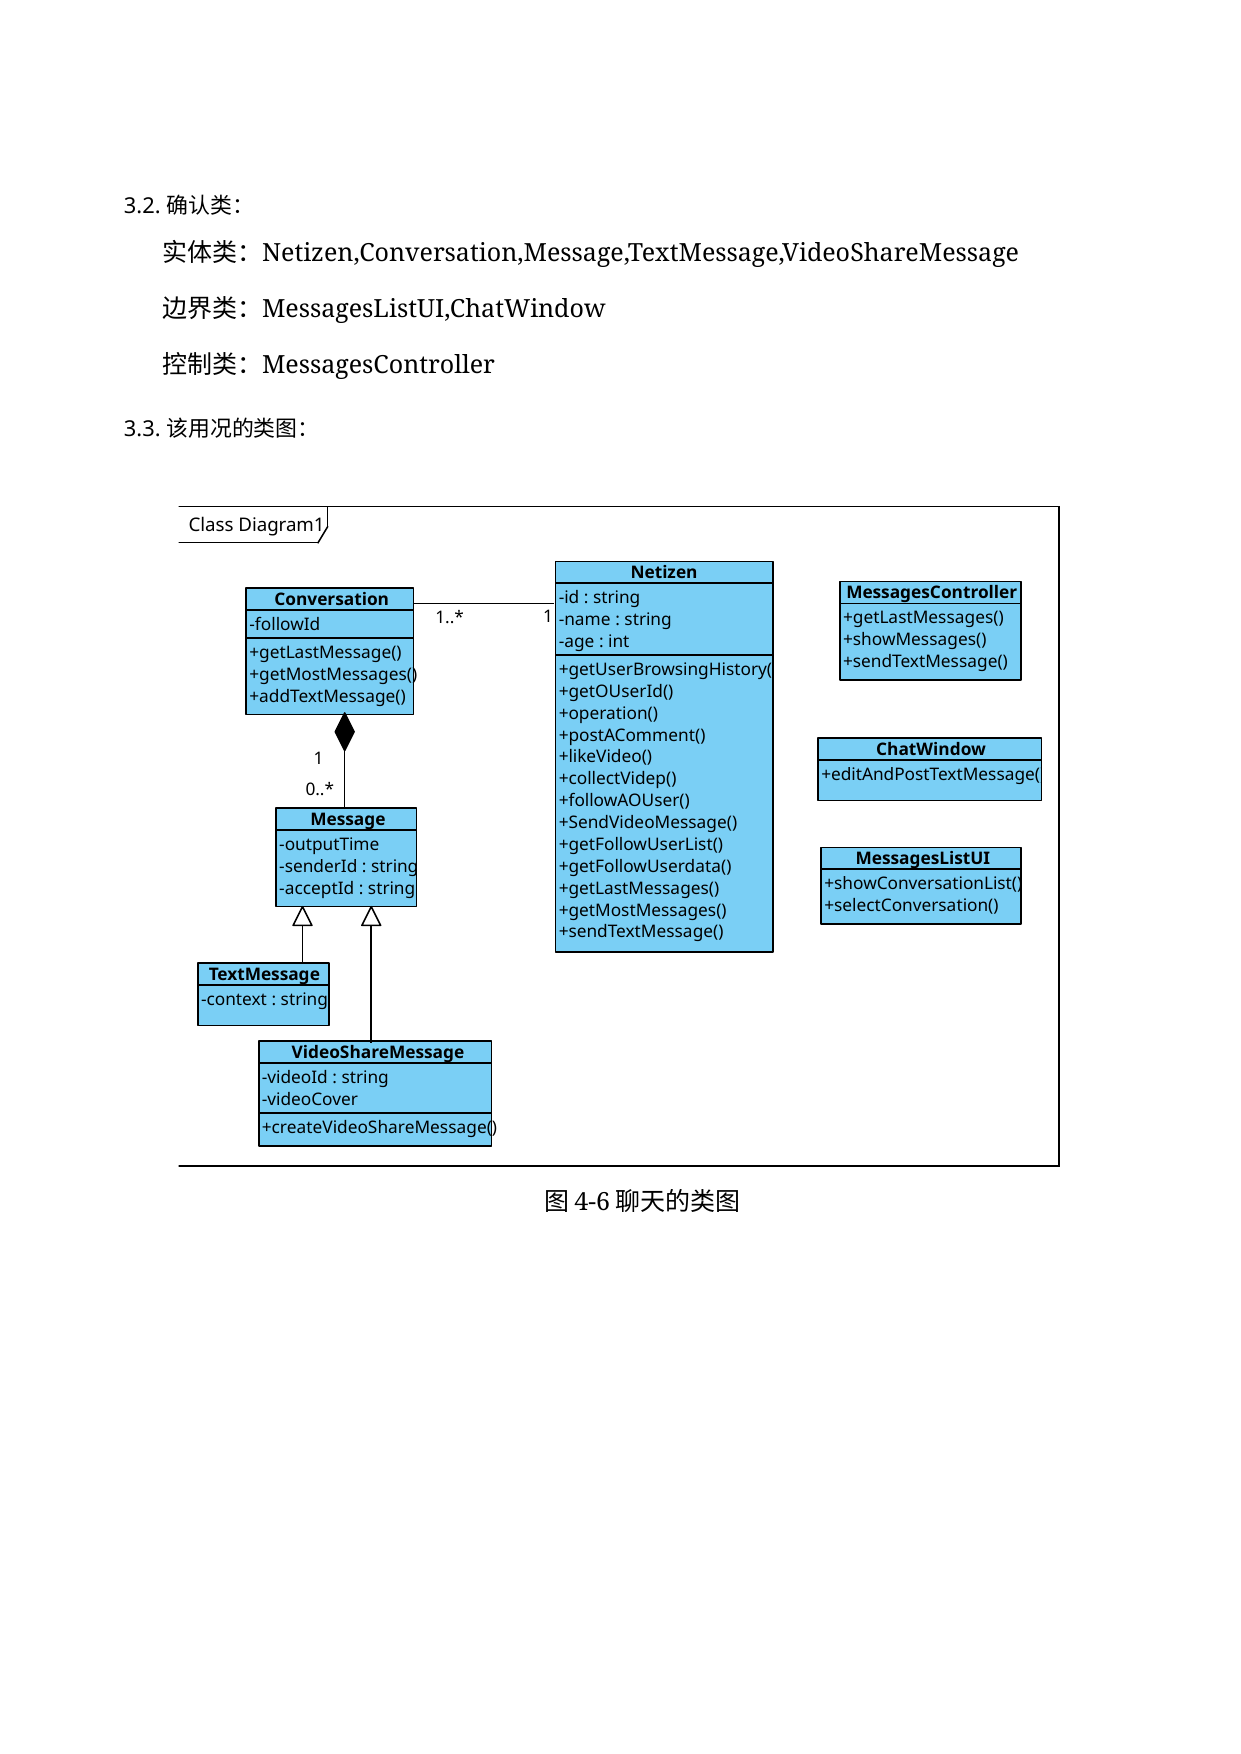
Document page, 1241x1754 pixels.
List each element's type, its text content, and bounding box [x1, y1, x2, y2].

subtitle 该用况的类图： [118, 411, 1122, 443]
text 实体类：Netizen,Conversation,Message,TextMessage,VideoShareMessage [118, 232, 1122, 268]
subtitle 确认类： [118, 188, 1122, 219]
text 控制类：MessagesController [118, 345, 1122, 381]
text 边界类：MessagesListUI,ChatWindow [118, 288, 1122, 325]
text 图4-6聊天的类图 [118, 513, 1122, 1217]
